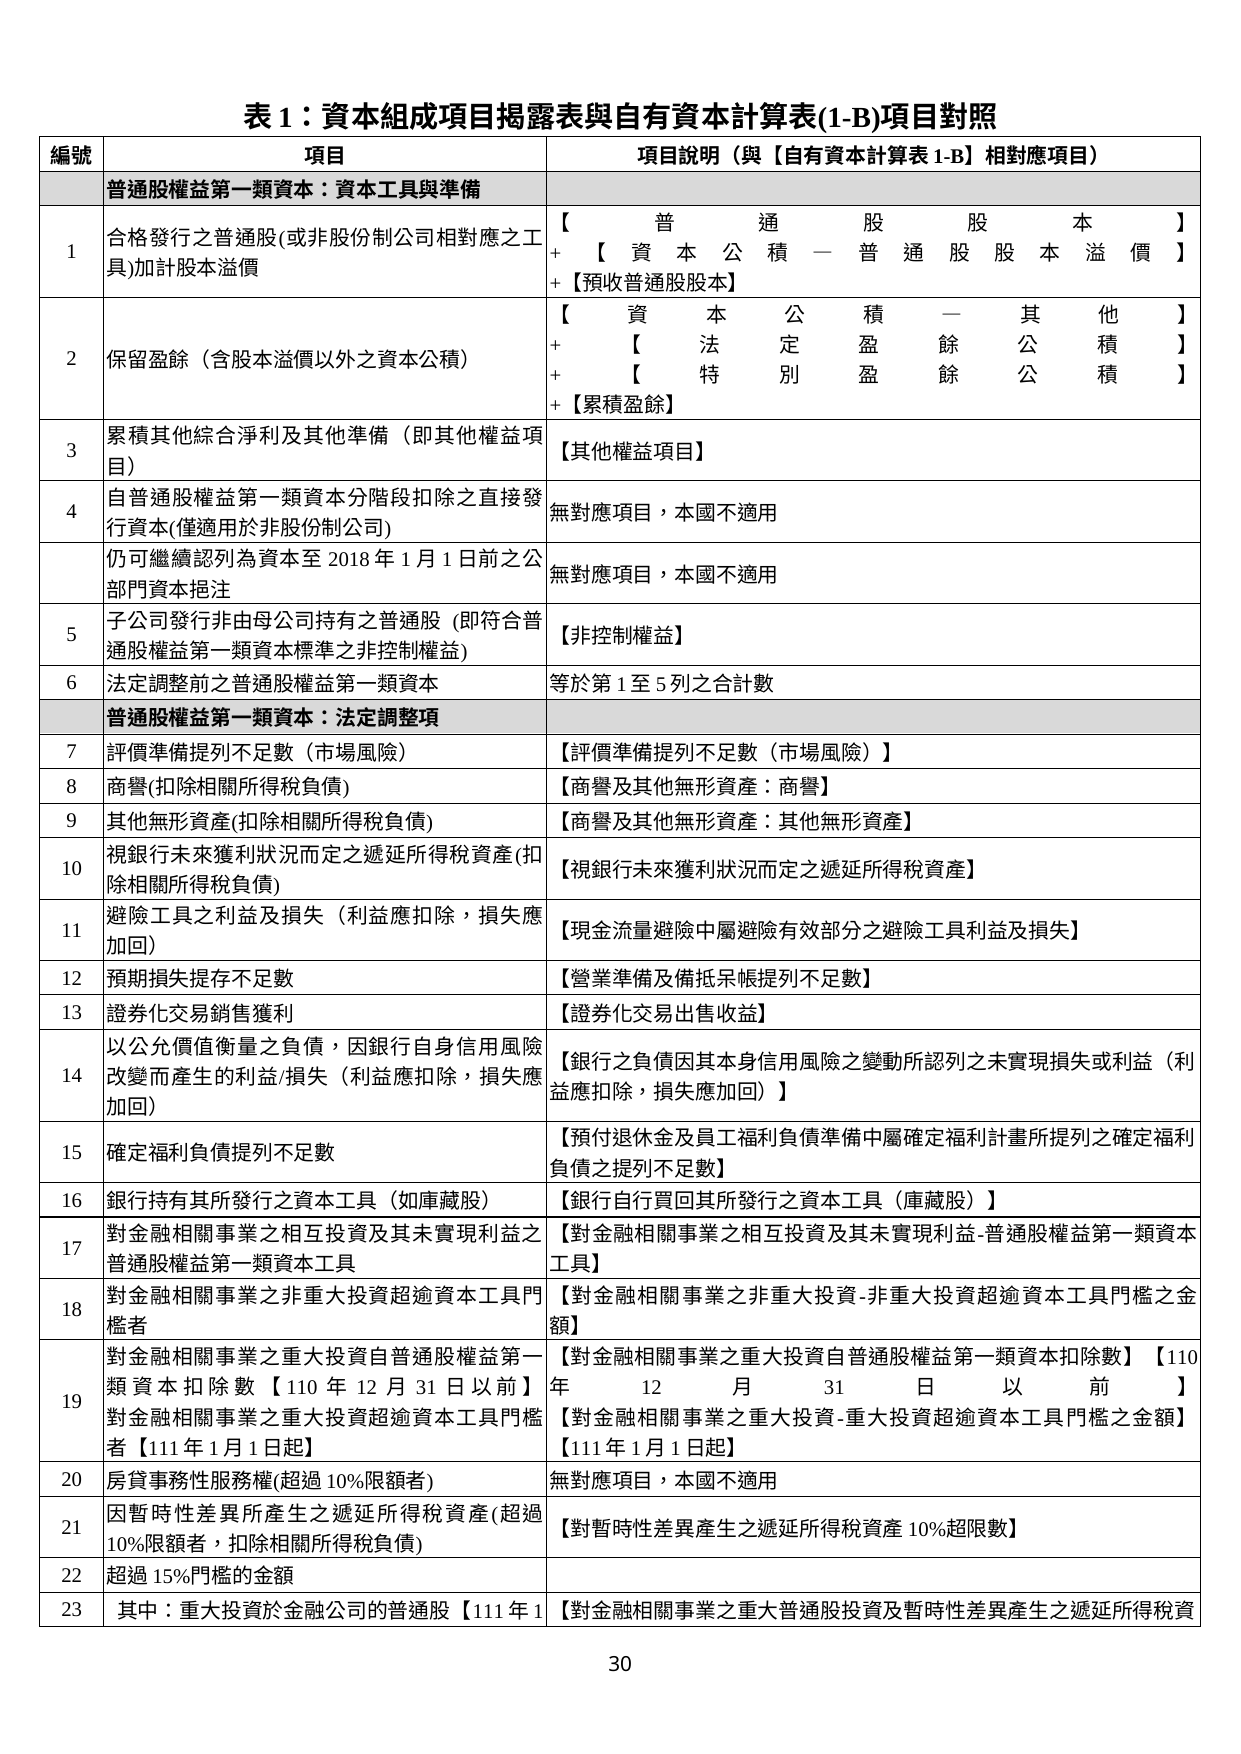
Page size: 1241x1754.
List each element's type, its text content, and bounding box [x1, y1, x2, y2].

table_cell 評價準備提列不足數（市場風險） [104, 735, 546, 768]
table_cell 【普通股股本】 +【資本公積—普通股股本溢價】 +【預收普通股股本】 [547, 206, 1200, 297]
table_cell 13 [40, 995, 103, 1029]
table_cell 【證券化交易出售收益】 [547, 995, 1200, 1029]
table_cell 房貸事務性服務權(超過10%限額者) [104, 1462, 546, 1496]
table_cell 仍可繼續認列為資本至2018年1月1日前之公部門資本挹注 [104, 543, 546, 603]
table_cell 6 [40, 666, 103, 699]
table_cell 超過15%門檻的金額 [104, 1558, 546, 1592]
table_cell 【對暫時性差異產生之遞延所得稅資產10%超限數】 [547, 1497, 1200, 1557]
table_cell 20 [40, 1462, 103, 1496]
table_cell 確定福利負債提列不足數 [104, 1122, 546, 1182]
table_cell 2 [40, 298, 103, 419]
table_cell 普通股權益第一類資本：法定調整項 [104, 700, 546, 733]
table_cell 【商譽及其他無形資產：商譽】 [547, 769, 1200, 802]
table_cell 累積其他綜合淨利及其他準備（即其他權益項目） [104, 420, 546, 480]
table_cell 1 [40, 206, 103, 297]
table_cell 19 [40, 1340, 103, 1461]
table_cell 【預付退休金及員工福利負債準備中屬確定福利計畫所提列之確定福利負債之提列不足數】 [547, 1122, 1200, 1182]
table_cell 無對應項目，本國不適用 [547, 1462, 1200, 1496]
table_cell 【銀行自行買回其所發行之資本工具（庫藏股）】 [547, 1183, 1200, 1216]
table_cell 4 [40, 481, 103, 542]
table_cell 【營業準備及備抵呆帳提列不足數】 [547, 961, 1200, 994]
table_cell 保留盈餘（含股本溢價以外之資本公積） [104, 298, 546, 419]
table_cell 合格發行之普通股(或非股份制公司相對應之工具)加計股本溢價 [104, 206, 546, 297]
table_cell 以公允價值衡量之負債，因銀行自身信用風險改變而產生的利益/損失（利益應扣除，損失應加回） [104, 1030, 546, 1121]
table_cell 8 [40, 769, 103, 802]
table_cell 17 [40, 1218, 103, 1278]
table_cell 無對應項目，本國不適用 [547, 543, 1200, 603]
table_cell 【現金流量避險中屬避險有效部分之避險工具利益及損失】 [547, 900, 1200, 960]
table_cell 避險工具之利益及損失（利益應扣除，損失應加回） [104, 900, 546, 960]
table_cell 自普通股權益第一類資本分階段扣除之直接發行資本(僅適用於非股份制公司) [104, 481, 546, 542]
table_cell 5 [40, 604, 103, 664]
table_header 項目 [104, 137, 546, 171]
table_cell 10 [40, 838, 103, 898]
table_cell 23 [40, 1593, 103, 1626]
table_cell 15 [40, 1122, 103, 1182]
table_cell 14 [40, 1030, 103, 1121]
table_cell 證券化交易銷售獲利 [104, 995, 546, 1029]
table_cell 12 [40, 961, 103, 994]
table_cell 視銀行未來獲利狀況而定之遞延所得稅資產(扣除相關所得稅負債) [104, 838, 546, 898]
table_cell 對金融相關事業之重大投資自普通股權益第一類資本扣除數【110年12月31日以前】 對金融相關事業之重大投資超逾資本工具門檻者【111年1月1日起】 [104, 1340, 546, 1461]
text 表1：資本組成項目揭露表與自有資本計算表(1-B)項目對照 [131, 94, 1109, 136]
table_cell 22 [40, 1558, 103, 1592]
table_cell 子公司發行非由母公司持有之普通股 (即符合普通股權益第一類資本標準之非控制權益) [104, 604, 546, 664]
table_cell 18 [40, 1279, 103, 1339]
table_cell 【視銀行未來獲利狀況而定之遞延所得稅資產】 [547, 838, 1200, 898]
table_cell [40, 172, 103, 205]
table_cell 3 [40, 420, 103, 480]
table_cell 無對應項目，本國不適用 [547, 481, 1200, 542]
table_cell 商譽(扣除相關所得稅負債) [104, 769, 546, 802]
table_cell 銀行持有其所發行之資本工具（如庫藏股） [104, 1183, 546, 1216]
table_cell 【對金融相關事業之相互投資及其未實現利益-普通股權益第一類資本工具】 [547, 1218, 1200, 1278]
table_cell 【資本公積—其他】 +【法定盈餘公積】 +【特別盈餘公積】 +【累積盈餘】 [547, 298, 1200, 419]
table_cell 【銀行之負債因其本身信用風險之變動所認列之未實現損失或利益（利益應扣除，損失應加回）】 [547, 1030, 1200, 1121]
table_cell 【對金融相關事業之重大投資自普通股權益第一類資本扣除數】【110年12月31日以前】 【對金融相關事業之重大投資-重大投資超逾資本工具門檻之金額】【111年1月1日起】 [547, 1340, 1200, 1461]
table_cell 【評價準備提列不足數（市場風險）】 [547, 735, 1200, 768]
table_cell [547, 172, 1200, 205]
table_cell [40, 700, 103, 733]
table_cell 【商譽及其他無形資產：其他無形資產】 [547, 804, 1200, 837]
table_cell 對金融相關事業之相互投資及其未實現利益之普通股權益第一類資本工具 [104, 1218, 546, 1278]
table_cell [40, 543, 103, 603]
table_cell 16 [40, 1183, 103, 1216]
table_cell 21 [40, 1497, 103, 1557]
table_cell 11 [40, 900, 103, 960]
table_cell 等於第1至5列之合計數 [547, 666, 1200, 699]
table_cell 因暫時性差異所產生之遞延所得稅資產(超過10%限額者，扣除相關所得稅負債) [104, 1497, 546, 1557]
table_cell 預期損失提存不足數 [104, 961, 546, 994]
table_cell 【其他權益項目】 [547, 420, 1200, 480]
table_cell [547, 700, 1200, 733]
table_cell 7 [40, 735, 103, 768]
table_cell 法定調整前之普通股權益第一類資本 [104, 666, 546, 699]
table_cell [547, 1558, 1200, 1592]
table_cell 【對金融相關事業之重大普通股投資及暫時性差異產生之遞延所得稅資 [547, 1593, 1200, 1626]
table_cell 9 [40, 804, 103, 837]
table_header 編號 [40, 137, 103, 171]
table_cell 【非控制權益】 [547, 604, 1200, 664]
table_cell 其中：重大投資於金融公司的普通股【111年1 [104, 1593, 546, 1626]
table_cell 普通股權益第一類資本：資本工具與準備 [104, 172, 546, 205]
table_cell 其他無形資產(扣除相關所得稅負債) [104, 804, 546, 837]
table_cell 【對金融相關事業之非重大投資-非重大投資超逾資本工具門檻之金額】 [547, 1279, 1200, 1339]
table_header 項目說明（與【自有資本計算表1-B】相對應項目） [547, 137, 1200, 171]
table_cell 對金融相關事業之非重大投資超逾資本工具門檻者 [104, 1279, 546, 1339]
